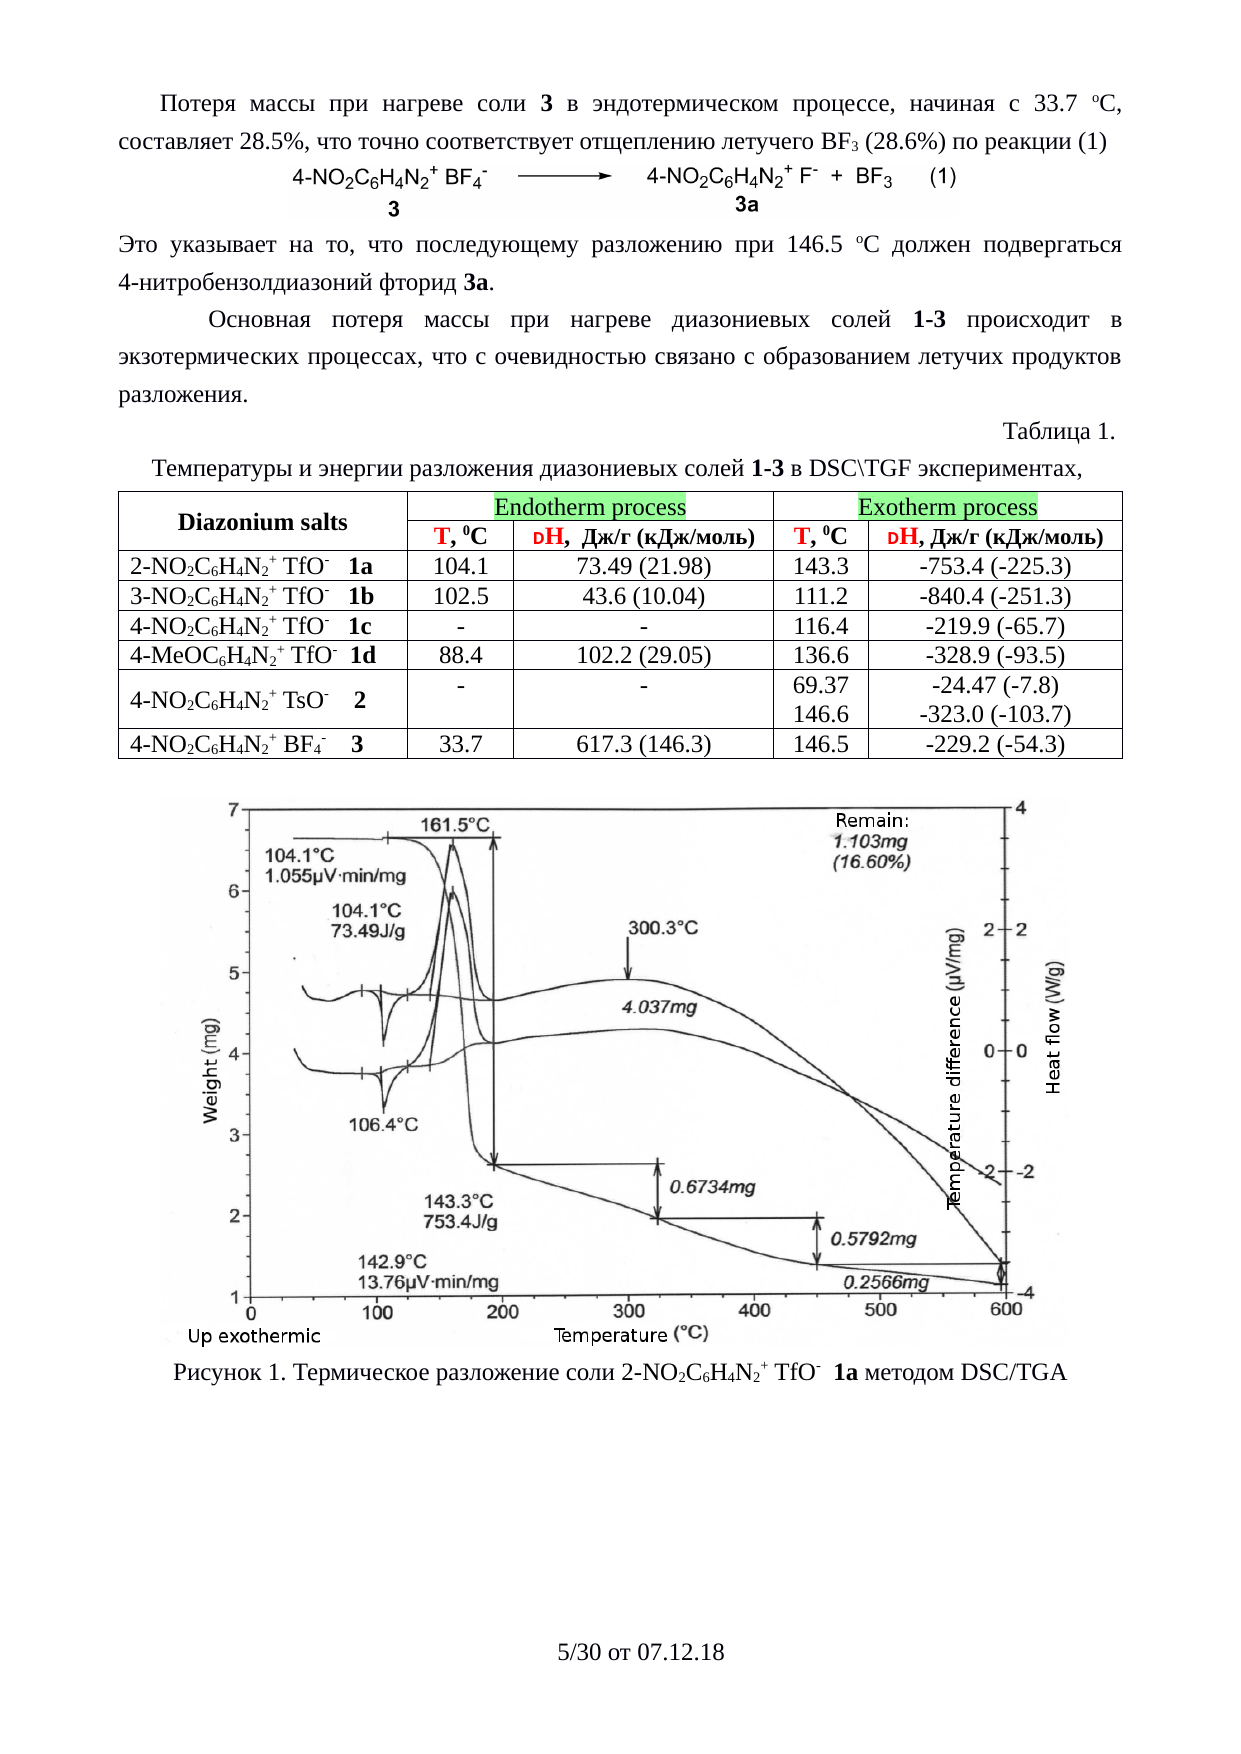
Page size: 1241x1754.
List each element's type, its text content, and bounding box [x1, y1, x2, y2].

table_cell 3-NO2С6H4N2+ TfO- 1b [119, 581, 407, 610]
text Таблица 1. [118, 416, 1122, 445]
table_cell 88.4 [408, 641, 513, 669]
table_cell 136.6 [774, 641, 868, 669]
table_cell -840.4 (-251.3) [869, 581, 1122, 610]
table_cell -229.2 (-54.3) [869, 729, 1122, 758]
table_cell 102.2 (29.05) [514, 641, 773, 669]
table_cell 116.4 [774, 611, 868, 639]
text Рисунок 1. Термическое разложение соли 2-NO2С6H4N2+ TfO- 1a методом DSC/TGA [118, 1357, 1122, 1385]
table_cell 4-MeOС6H4N2+ TfO- 1d [119, 641, 407, 669]
text Температуры и энергии разложения диазониевых солей 1-3 в DSC\TGF экспериментах, [118, 453, 1122, 482]
table_cell - [514, 611, 773, 639]
table_cell -753.4 (-225.3) [869, 551, 1122, 580]
table_cell 143.3 [774, 551, 868, 580]
table_cell DН, Дж/г (кДж/моль) [869, 521, 1122, 550]
table_cell - [408, 611, 513, 639]
picture [159, 796, 1069, 1348]
table_header Endotherm process [408, 492, 773, 520]
table_cell - [408, 670, 513, 728]
table_cell -328.9 (-93.5) [869, 641, 1122, 669]
table_cell 73.49 (21.98) [514, 551, 773, 580]
picture [287, 163, 959, 221]
table_cell 33.7 [408, 729, 513, 758]
table_header Exotherm process [774, 492, 1122, 520]
table_cell 617.3 (146.3) [514, 729, 773, 758]
table_cell 69.37 146.6 [774, 670, 868, 728]
table_cell 4-NO2С6H4N2+ BF4- 3 [119, 729, 407, 758]
table_cell -219.9 (-65.7) [869, 611, 1122, 639]
text Основная потеря массы при нагреве диазониевых солей 1-3 происходит в экзотермических процессах, что с очевидностью связано с образованием летучих продуктов разложения. [118, 304, 1122, 407]
table_cell -24.47 (-7.8) -323.0 (-103.7) [869, 670, 1122, 728]
table_cell 2-NO2С6H4N2+ TfO- 1a [119, 551, 407, 580]
table_cell DН, Дж/г (кДж/моль) [514, 521, 773, 550]
table_cell 104.1 [408, 551, 513, 580]
table_cell 102.5 [408, 581, 513, 610]
text Это указывает на то, что последующему разложению при 146.5 оС должен подвергаться 4‑нитробензолдиазоний фторид 3a. [118, 229, 1122, 296]
table_cell 111.2 [774, 581, 868, 610]
table_cell Т, 0C [774, 521, 868, 550]
text Потеря массы при нагреве соли 3 в эндотермическом процессе, начиная с 33.7 оС, составляет 28.5%, что точно соответствует отщеплению летучего BF3 (28.6%) по реакции (1) [118, 88, 1122, 154]
table_cell 4-NO2С6H4N2+ TfO- 1c [119, 611, 407, 639]
table_cell 146.5 [774, 729, 868, 758]
table_cell 43.6 (10.04) [514, 581, 773, 610]
table_cell Т, 0C [408, 521, 513, 550]
table_cell 4-NO2С6H4N2+ TsO- 2 [119, 670, 407, 728]
table_header Diazonium salts [119, 492, 407, 550]
table_cell - [514, 670, 773, 728]
